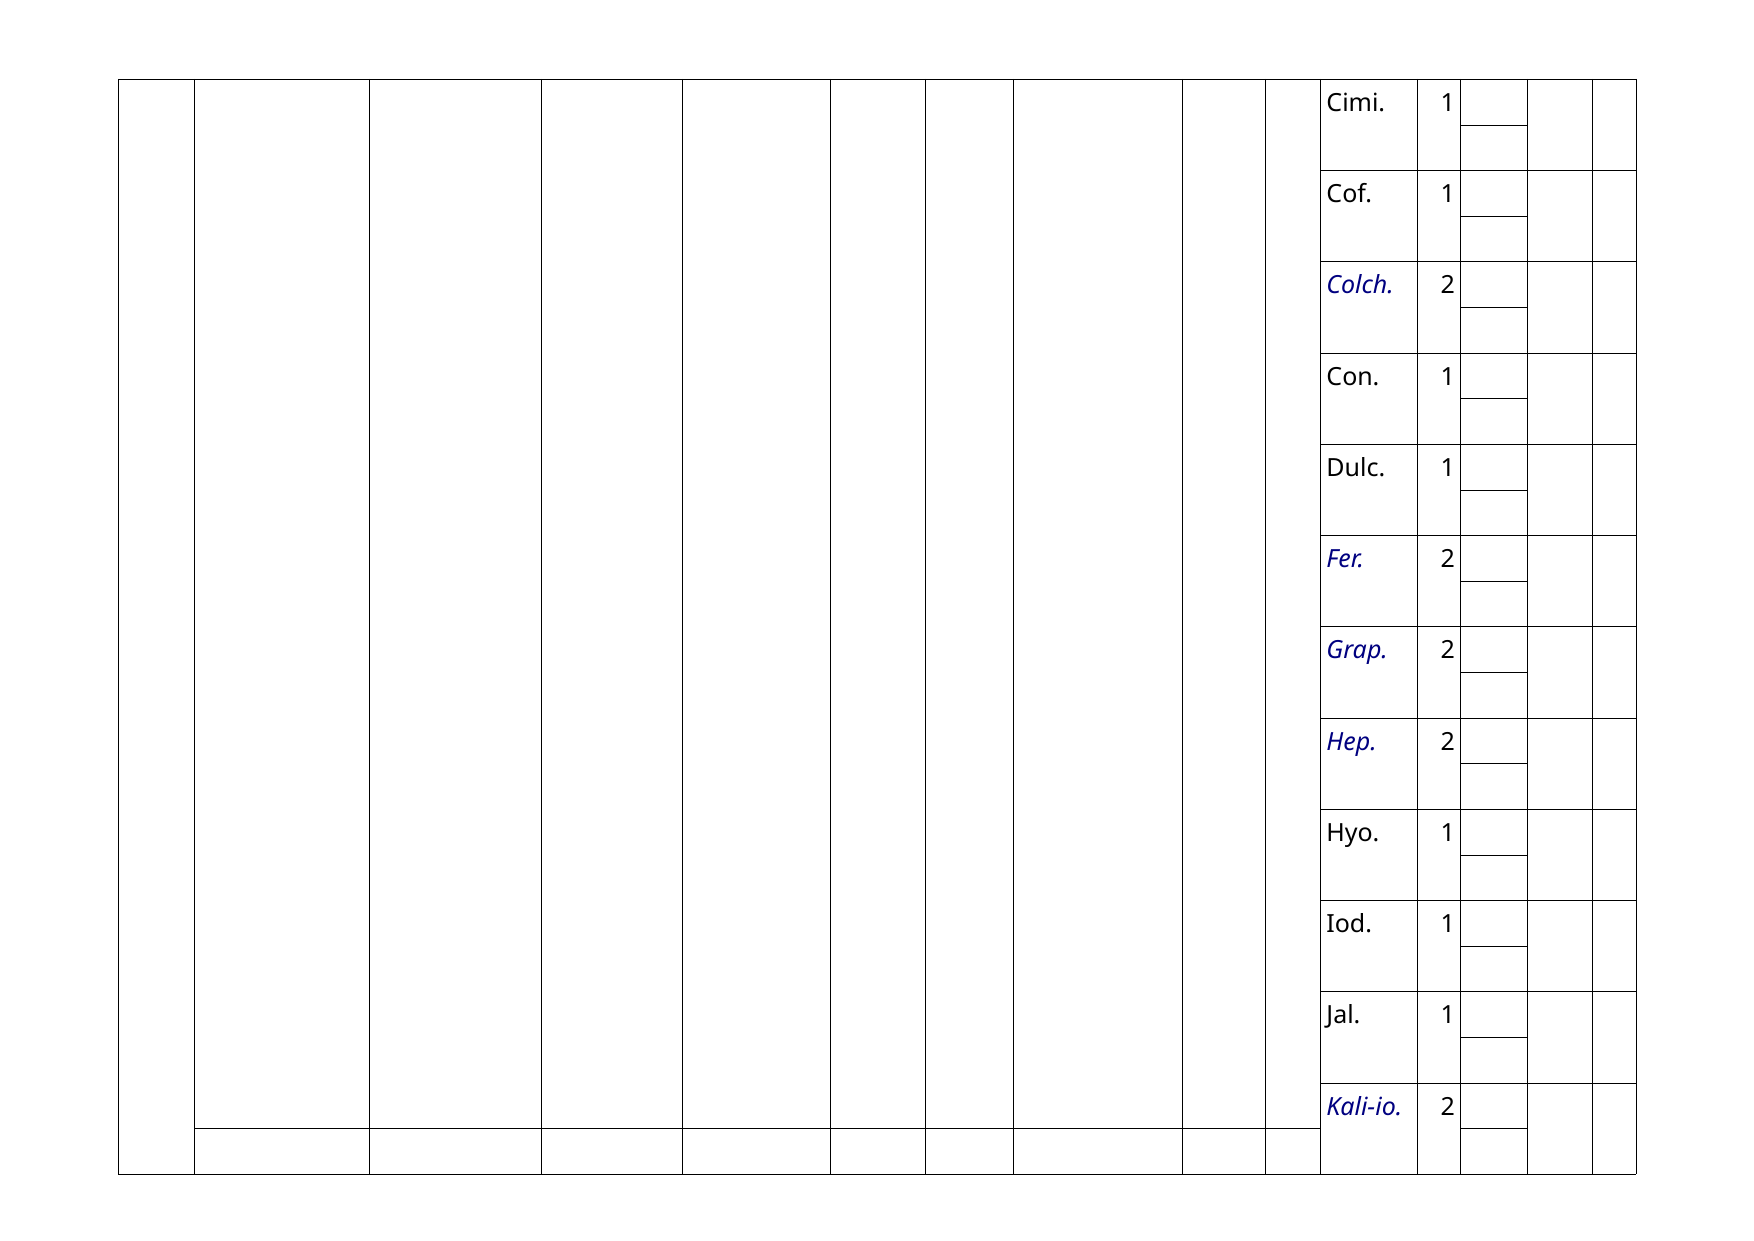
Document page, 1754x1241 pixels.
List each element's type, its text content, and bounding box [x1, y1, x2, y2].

table_cell [1461, 536, 1527, 581]
table_cell Cimi. [1321, 80, 1417, 170]
table_cell [1461, 947, 1527, 991]
table_cell 2 [1418, 262, 1460, 353]
table_cell [1461, 217, 1527, 261]
table_cell Grap. [1321, 627, 1417, 718]
table_cell [1593, 901, 1636, 991]
table_cell [1528, 445, 1592, 535]
table_cell [1461, 126, 1527, 170]
table_cell [1593, 171, 1636, 261]
table_cell [1528, 354, 1592, 444]
table_cell Fer. [1321, 536, 1417, 626]
table_cell [1528, 901, 1592, 991]
table_cell [1461, 171, 1527, 216]
table_cell [542, 80, 682, 1128]
table_cell [542, 1129, 682, 1174]
table_cell [1461, 764, 1527, 809]
table_cell 1 [1418, 171, 1460, 261]
table_cell Colch. [1321, 262, 1417, 353]
table_cell [1461, 1129, 1527, 1174]
table_cell [1528, 810, 1592, 900]
table_cell [1461, 80, 1527, 124]
table_cell Hep. [1321, 719, 1417, 809]
table_cell 1 [1418, 901, 1460, 991]
table_cell [683, 1129, 830, 1174]
table_cell [119, 80, 194, 1174]
table_cell [1461, 354, 1527, 398]
table_cell 2 [1418, 627, 1460, 718]
table_cell [1461, 901, 1527, 946]
table_cell [1461, 627, 1527, 672]
table_cell [1014, 1129, 1182, 1174]
table_cell [1183, 1129, 1265, 1174]
table_cell [1461, 1084, 1527, 1128]
table_cell [1593, 536, 1636, 626]
table_cell Jal. [1321, 992, 1417, 1083]
table_cell [1266, 1129, 1320, 1174]
table_cell Cof. [1321, 171, 1417, 261]
table_cell Con. [1321, 354, 1417, 444]
table_cell [1461, 673, 1527, 718]
table_cell [1461, 810, 1527, 854]
table_cell [1528, 262, 1592, 353]
table_cell [1461, 992, 1527, 1037]
table_cell [370, 80, 541, 1128]
table_cell [1593, 262, 1636, 353]
table_cell 2 [1418, 719, 1460, 809]
table_cell [1593, 810, 1636, 900]
table_cell [1014, 80, 1182, 1128]
table_cell 1 [1418, 992, 1460, 1083]
table_cell [1528, 536, 1592, 626]
table_cell [1528, 627, 1592, 718]
table_cell Dulc. [1321, 445, 1417, 535]
table_cell [1461, 719, 1527, 763]
table_cell [683, 80, 830, 1128]
table_cell [1593, 354, 1636, 444]
table_cell 2 [1418, 1084, 1460, 1174]
table_cell [1528, 171, 1592, 261]
table_cell [1528, 1084, 1592, 1174]
table_cell 1 [1418, 354, 1460, 444]
table_cell [1528, 719, 1592, 809]
table_cell 1 [1418, 445, 1460, 535]
table_cell 2 [1418, 536, 1460, 626]
table_cell [1528, 80, 1592, 170]
table_cell [195, 80, 369, 1128]
table_cell [1183, 80, 1265, 1128]
table_cell [1461, 262, 1527, 307]
table_cell [1461, 856, 1527, 900]
table_cell [926, 80, 1013, 1128]
table_cell [1593, 445, 1636, 535]
table_cell Iod. [1321, 901, 1417, 991]
table_cell [1461, 308, 1527, 353]
table_cell Kali-io. [1321, 1084, 1417, 1174]
table_cell [1593, 1084, 1636, 1174]
table_cell [1461, 399, 1527, 444]
table_cell [1461, 491, 1527, 535]
table_cell Hyo. [1321, 810, 1417, 900]
table_cell [195, 1129, 369, 1174]
table_cell 1 [1418, 80, 1460, 170]
table_cell 1 [1418, 810, 1460, 900]
table_cell [831, 80, 925, 1128]
table_cell [831, 1129, 925, 1174]
table_cell [926, 1129, 1013, 1174]
table_cell [1593, 80, 1636, 170]
table_cell [1461, 445, 1527, 489]
table_cell [1266, 80, 1320, 1128]
table_cell [1593, 992, 1636, 1083]
table_cell [1528, 992, 1592, 1083]
table_cell [1593, 627, 1636, 718]
table_cell [1593, 719, 1636, 809]
table_cell [370, 1129, 541, 1174]
table_cell [1461, 582, 1527, 626]
table_cell [1461, 1038, 1527, 1083]
